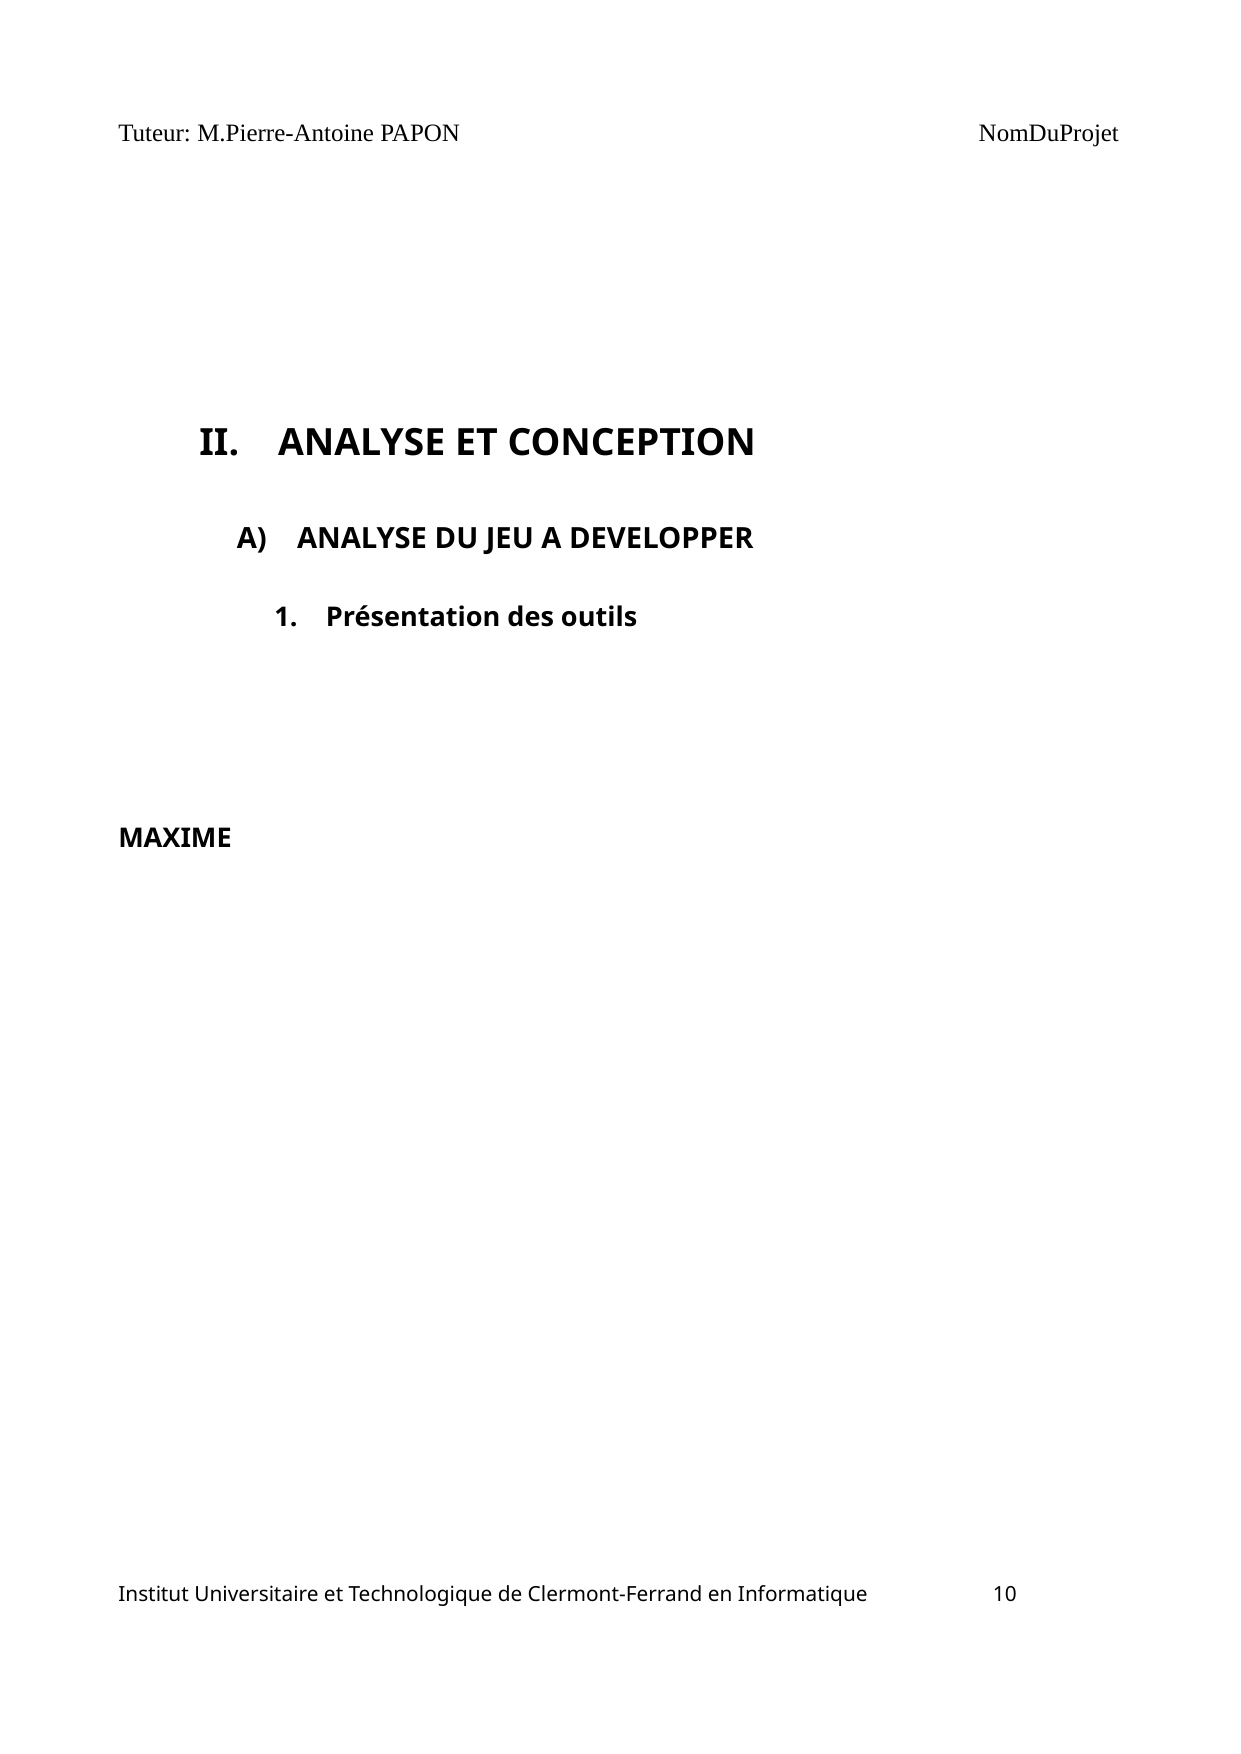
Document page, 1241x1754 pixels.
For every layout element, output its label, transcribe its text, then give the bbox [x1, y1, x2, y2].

text MAXIME [118, 818, 1122, 855]
list ANALYSE ET CONCEPTION [199, 416, 1122, 467]
list Présentation des outils [274, 597, 1122, 634]
list ANALYSE DU JEU A DEVELOPPER [237, 518, 1122, 557]
